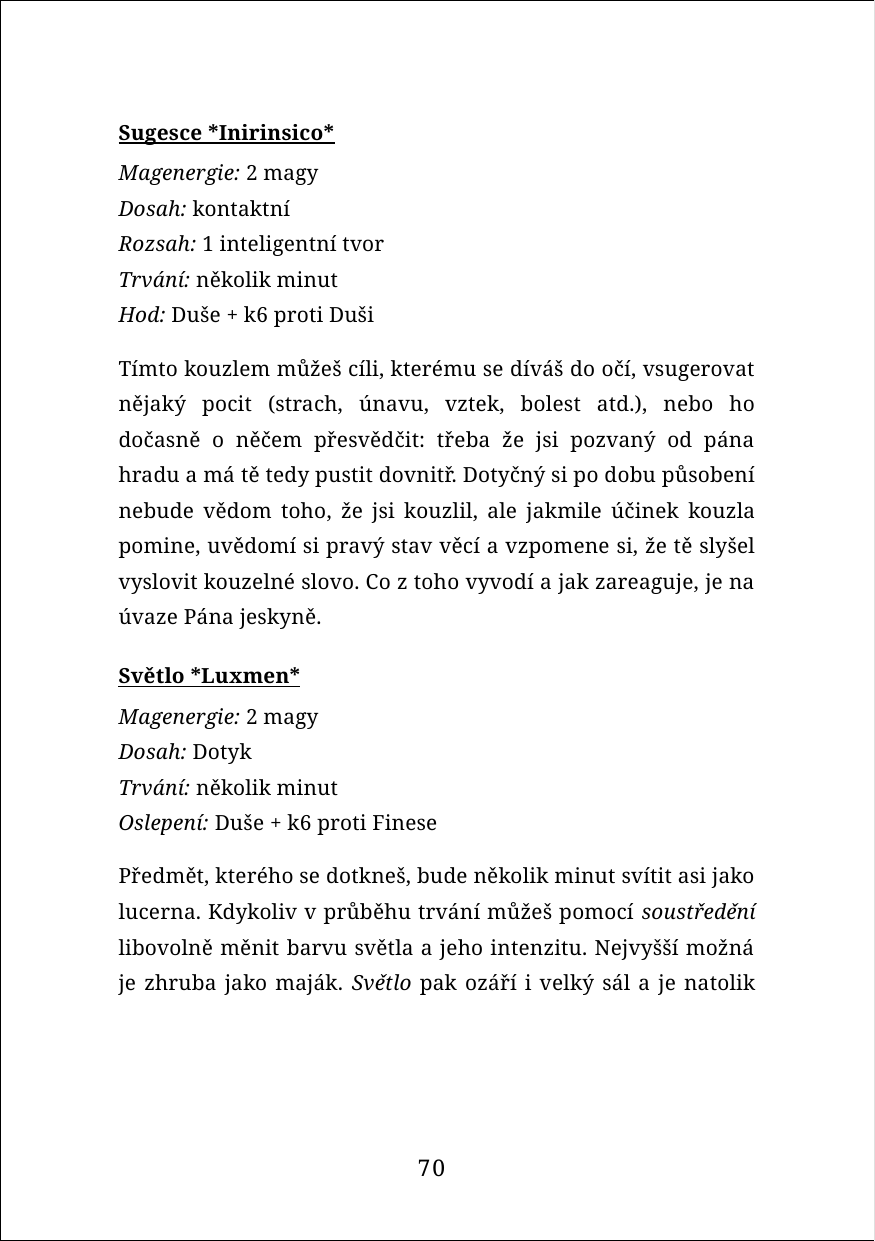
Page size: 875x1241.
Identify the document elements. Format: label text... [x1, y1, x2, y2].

text Předmět, kterého se dotkneš, bude několik minut svítit asi jako lucerna. Kdykoliv v průběhu trvání můžeš pomocí soustředění libovolně měnit barvu světla a jeho intenzitu. Nejvyšší možná je zhruba jako maják. Světlo pak ozáří i velký sál a je natolik [118, 862, 756, 997]
text Magenergie: 2 magy Dosah: kontaktní Rozsah: 1 inteligentní tvor Trvání: několik minut Hod: Duše + k6 proti Duši [118, 158, 756, 329]
text Tímto kouzlem můžeš cíli, kterému se díváš do očí, vsugerovat nějaký pocit (strach, únavu, vztek, bolest atd.), nebo ho dočasně o něčem přesvědčit: třeba že jsi pozvaný od pána hradu a má tě tedy pustit dovnitř. Dotyčný si po dobu působení nebude vědom toho, že jsi kouzlil, ale jakmile účinek kouzla pomine, uvědomí si pravý stav věcí a vzpomene si, že tě slyšel vyslovit kouzelné slovo. Co z toho vyvodí a jak zareaguje, je na úvaze Pána jeskyně. [118, 354, 756, 631]
subtitle Sugesce *Inirinsico* [118, 118, 756, 147]
text Magenergie: 2 magy Dosah: Dotyk Trvání: několik minut Oslepení: Duše + k6 proti Finese [118, 702, 756, 837]
subtitle Světlo *Luxmen* [118, 662, 756, 690]
